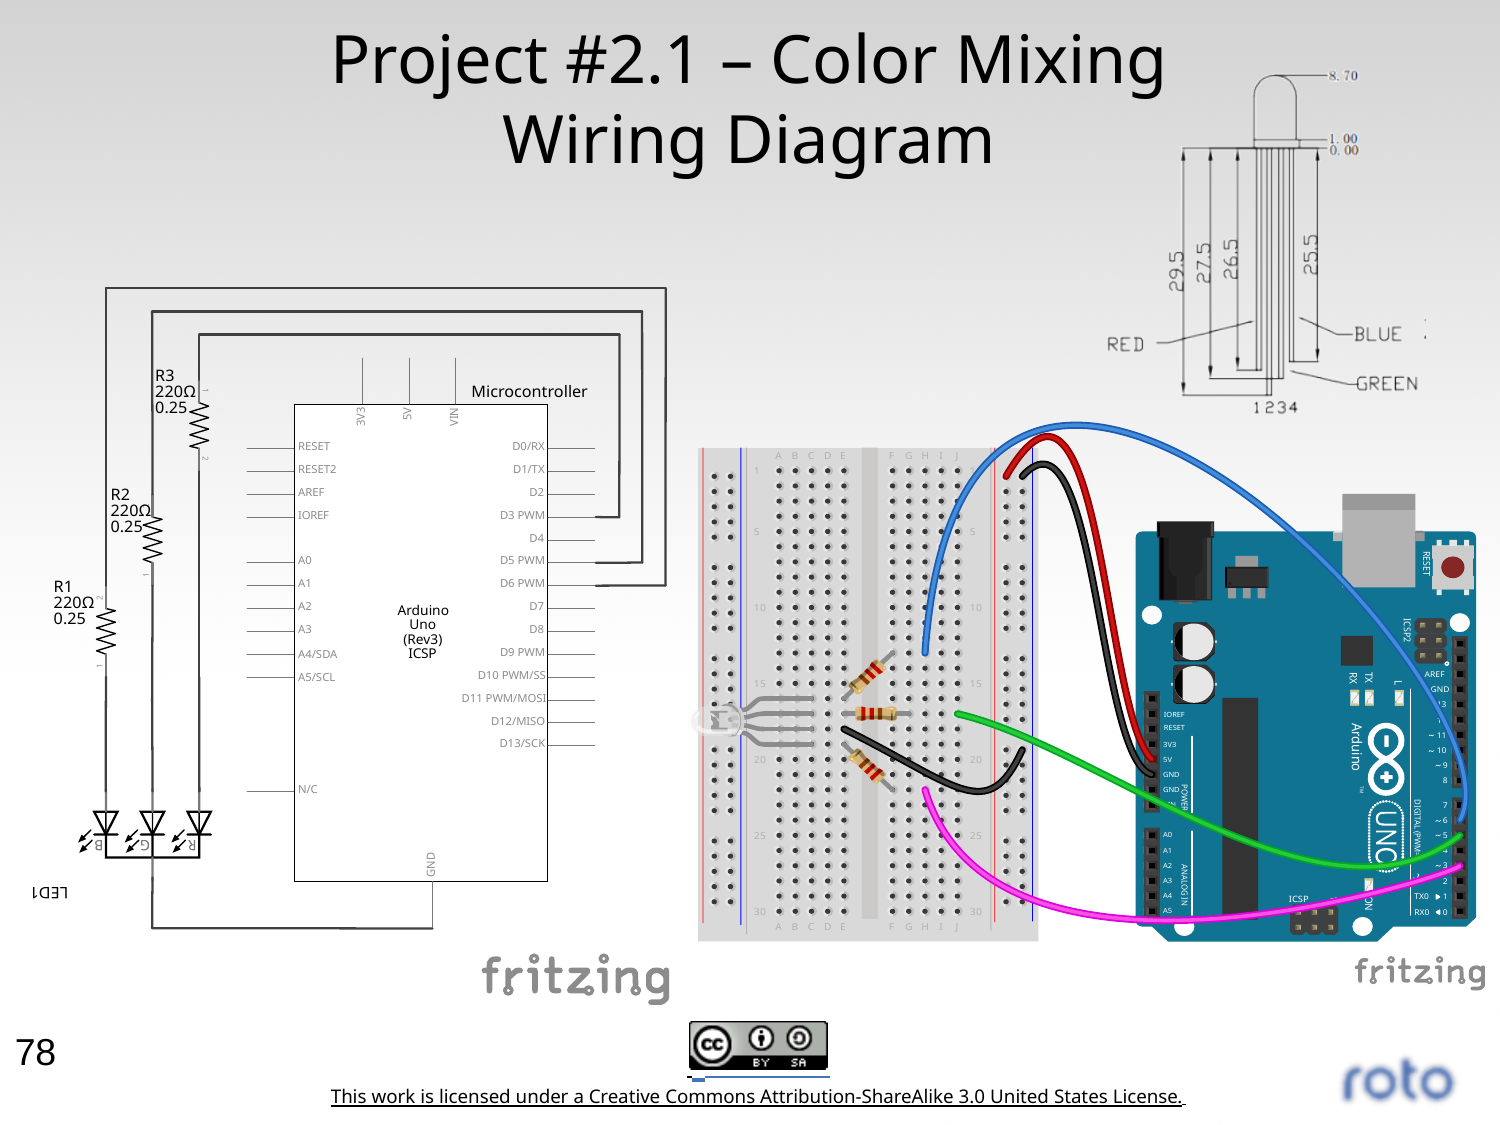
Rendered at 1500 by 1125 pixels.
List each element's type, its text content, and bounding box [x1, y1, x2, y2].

title Project #2.1 – Color Mixing Wiring Diagram [112, 2, 1388, 190]
picture [0, 0, 1500, 1125]
